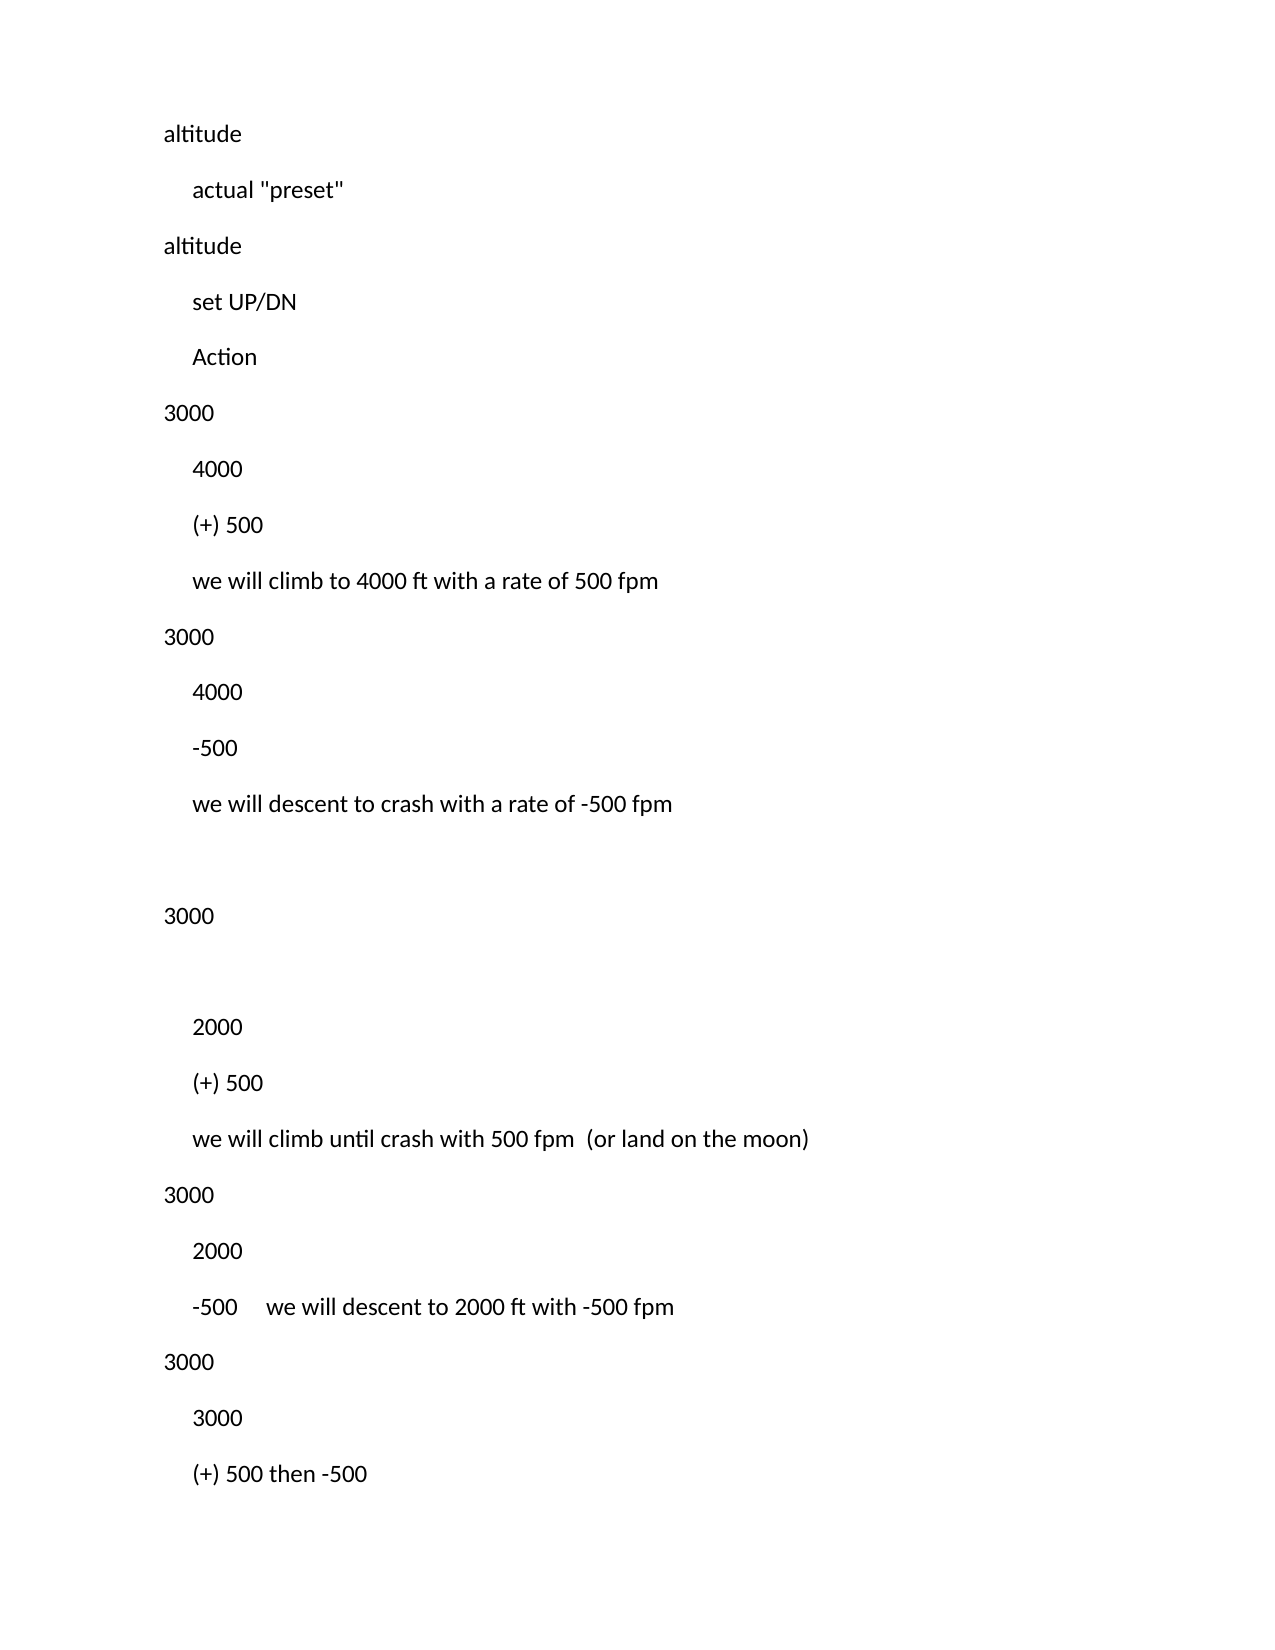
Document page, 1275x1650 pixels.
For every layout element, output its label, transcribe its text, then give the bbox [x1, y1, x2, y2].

text 2000 [118, 1235, 1157, 1265]
text 3000 [118, 1346, 1157, 1377]
text we will climb to 4000 ft with a rate of 500 fpm [118, 565, 1157, 595]
text Action [118, 341, 1157, 372]
text (+) 500 [118, 509, 1157, 539]
text 3000 [118, 1402, 1157, 1433]
text 4000 [118, 453, 1157, 484]
text -500 [118, 732, 1157, 763]
text altitude [118, 230, 1157, 260]
text actual "preset" [118, 174, 1157, 204]
text 4000 [118, 676, 1157, 707]
text 2000 [118, 1011, 1157, 1042]
text 3000 [118, 1179, 1157, 1209]
text (+) 500 then -500 [118, 1458, 1157, 1489]
text we will descent to crash with a rate of -500 fpm [118, 788, 1157, 819]
text -500 we will descent to 2000 ft with -500 fpm [118, 1291, 1157, 1321]
text (+) 500 [118, 1067, 1157, 1098]
text altitude [118, 118, 1157, 149]
text 3000 [118, 397, 1157, 428]
text we will climb until crash with 500 fpm (or land on the moon) [118, 1123, 1157, 1154]
text 3000 [118, 900, 1157, 930]
text set UP/DN [118, 286, 1157, 316]
text 3000 [118, 621, 1157, 651]
